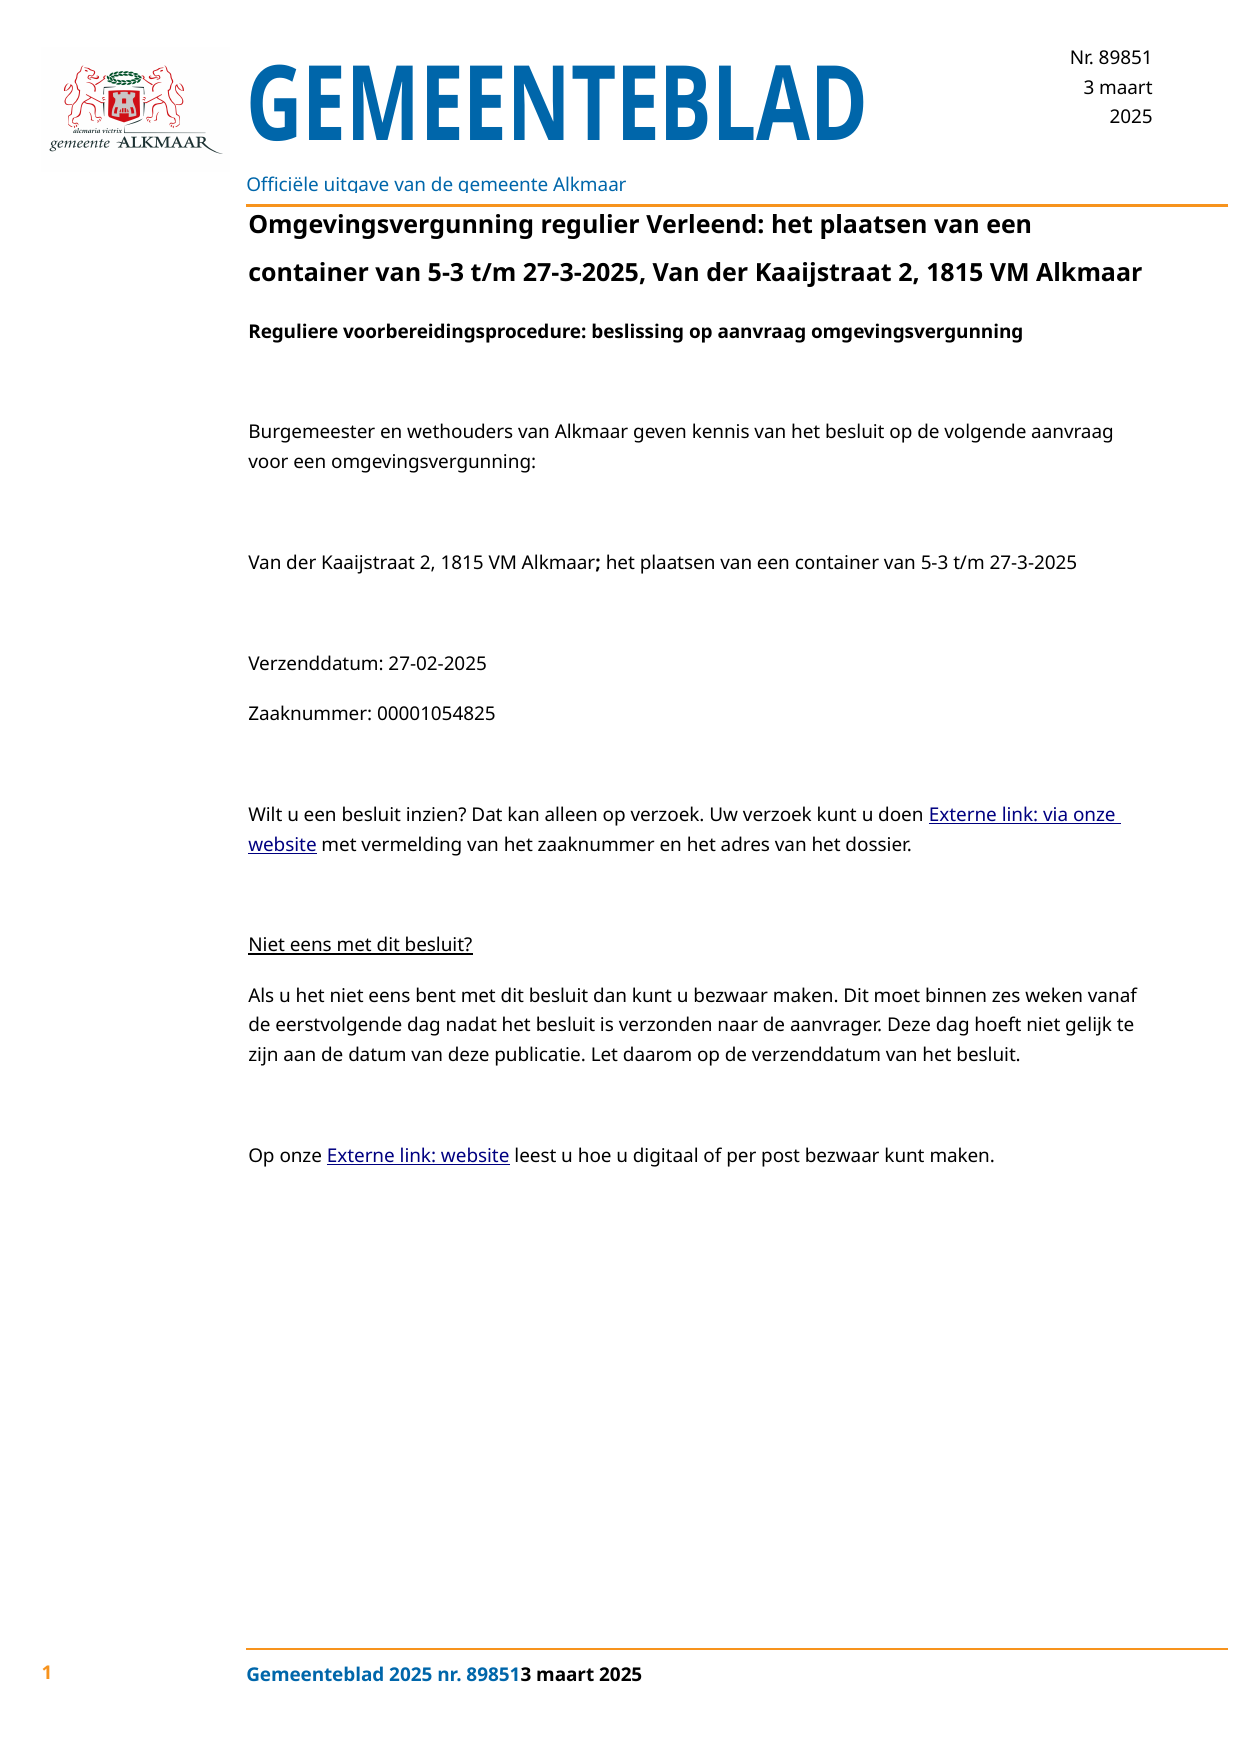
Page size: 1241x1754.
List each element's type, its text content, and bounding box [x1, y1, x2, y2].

text Als u het niet eens bent met dit besluit dan kunt u bezwaar maken. Dit moet binnen zes weken vanaf de eerstvolgende dag nadat het besluit is verzonden naar de aanvrager. Deze dag hoeft niet gelijk te zijn aan de datum van deze publicatie. Let daarom op de verzenddatum van het besluit. [248, 982, 1152, 1067]
text Zaaknummer: 00001054825 [248, 700, 1152, 726]
text Niet eens met dit besluit? [248, 932, 1152, 957]
text Reguliere voorbereidingsprocedure: beslissing op aanvraag omgevingsvergunning [248, 318, 1152, 344]
picture [41, 47, 231, 172]
text Op onze Externe link: website leest u hoe u digitaal of per post bezwaar kunt maken. [248, 1142, 1152, 1168]
text Burgemeester en wethouders van Alkmaar geven kennis van het besluit op de volgende aanvraag voor een omgevingsvergunning: [248, 419, 1152, 474]
text Verzenddatum: 27-02-2025 [248, 650, 1152, 676]
text Omgevingsvergunning regulier Verleend: het plaatsen van een container van 5-3 t/m 27-3-2025, Van der Kaaijstraat 2, 1815 VM Alkmaar [248, 207, 1152, 288]
text Van der Kaaijstraat 2, 1815 VM Alkmaar; het plaatsen van een container van 5-3 t/m 27-3-2025 [248, 549, 1152, 575]
text Wilt u een besluit inzien? Dat kan alleen op verzoek. Uw verzoek kunt u doen Externe link: via onze website met vermelding van het zaaknummer en het adres van het dossier. [248, 801, 1152, 857]
